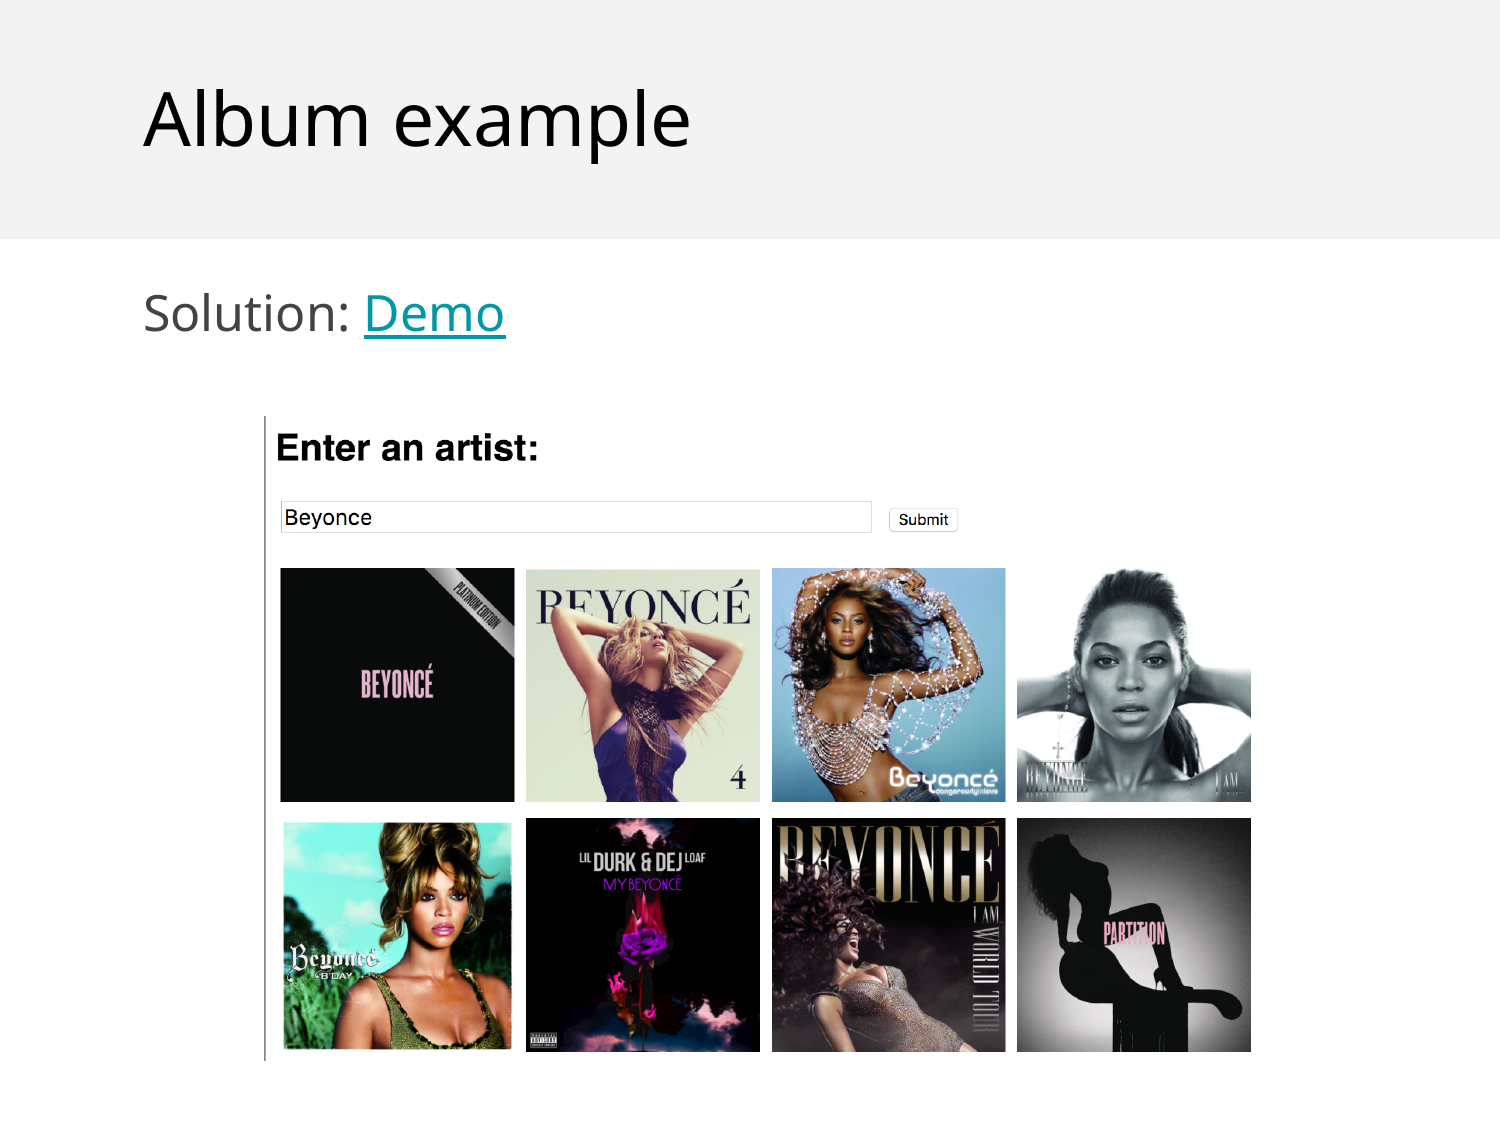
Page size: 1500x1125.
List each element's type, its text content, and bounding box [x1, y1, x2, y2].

title Album example [128, 56, 1372, 183]
picture [264, 416, 1259, 1061]
list Solution: Demo [128, 255, 1372, 488]
